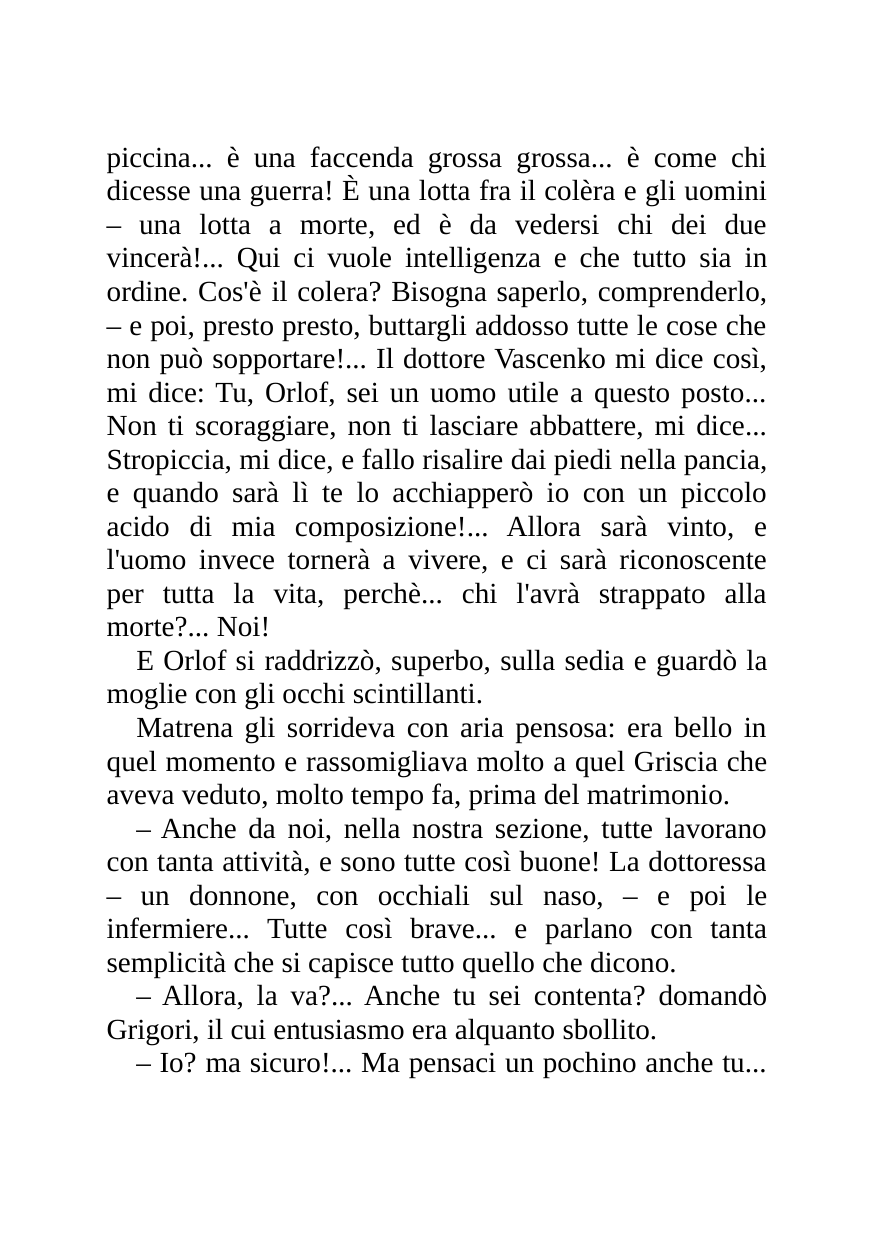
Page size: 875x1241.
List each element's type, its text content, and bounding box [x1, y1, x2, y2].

text Matrena gli sorrideva con aria pensosa: era bello in quel momento e rassomigliava molto a quel Griscia che aveva veduto, molto tempo fa, prima del matrimonio. [106, 710, 768, 811]
text – Io? ma sicuro!... Ma pensaci un pochino anche tu... [106, 1046, 768, 1079]
text – Anche da noi, nella nostra sezione, tutte lavorano con tanta attività, e sono tutte così buone! La dottoressa – un donnone, con occhiali sul naso, – e poi le infermiere... Tutte così brave... e parlano con tanta semplicità che si capisce tutto quello che dicono. [106, 811, 768, 978]
text – Allora, la va?... Anche tu sei contenta? domandò Grigori, il cui entusiasmo era alquanto sbollito. [106, 978, 768, 1046]
text piccina... è una faccenda grossa grossa... è come chi dicesse una guerra! È una lotta fra il colèra e gli uomini – una lotta a morte, ed è da vedersi chi dei due vincerà!... Qui ci vuole intelligenza e che tutto sia in ordine. Cos'è il colera? Bisogna saperlo, comprenderlo, – e poi, presto presto, buttargli addosso tutte le cose che non può sopportare!... Il dottore Vascenko mi dice così, mi dice: Tu, Orlof, sei un uomo utile a questo posto... Non ti scoraggiare, non ti lasciare abbattere, mi dice... Stropiccia, mi dice, e fallo risalire dai piedi nella pancia, e quando sarà lì te lo acchiapperò io con un piccolo acido di mia composizione!... Allora sarà vinto, e l'uomo invece tornerà a vivere, e ci sarà riconoscente per tutta la vita, perchè... chi l'avrà strappato alla morte?... Noi! [106, 140, 768, 643]
text E Orlof si raddrizzò, superbo, sulla sedia e guardò la moglie con gli occhi scintillanti. [106, 643, 768, 710]
